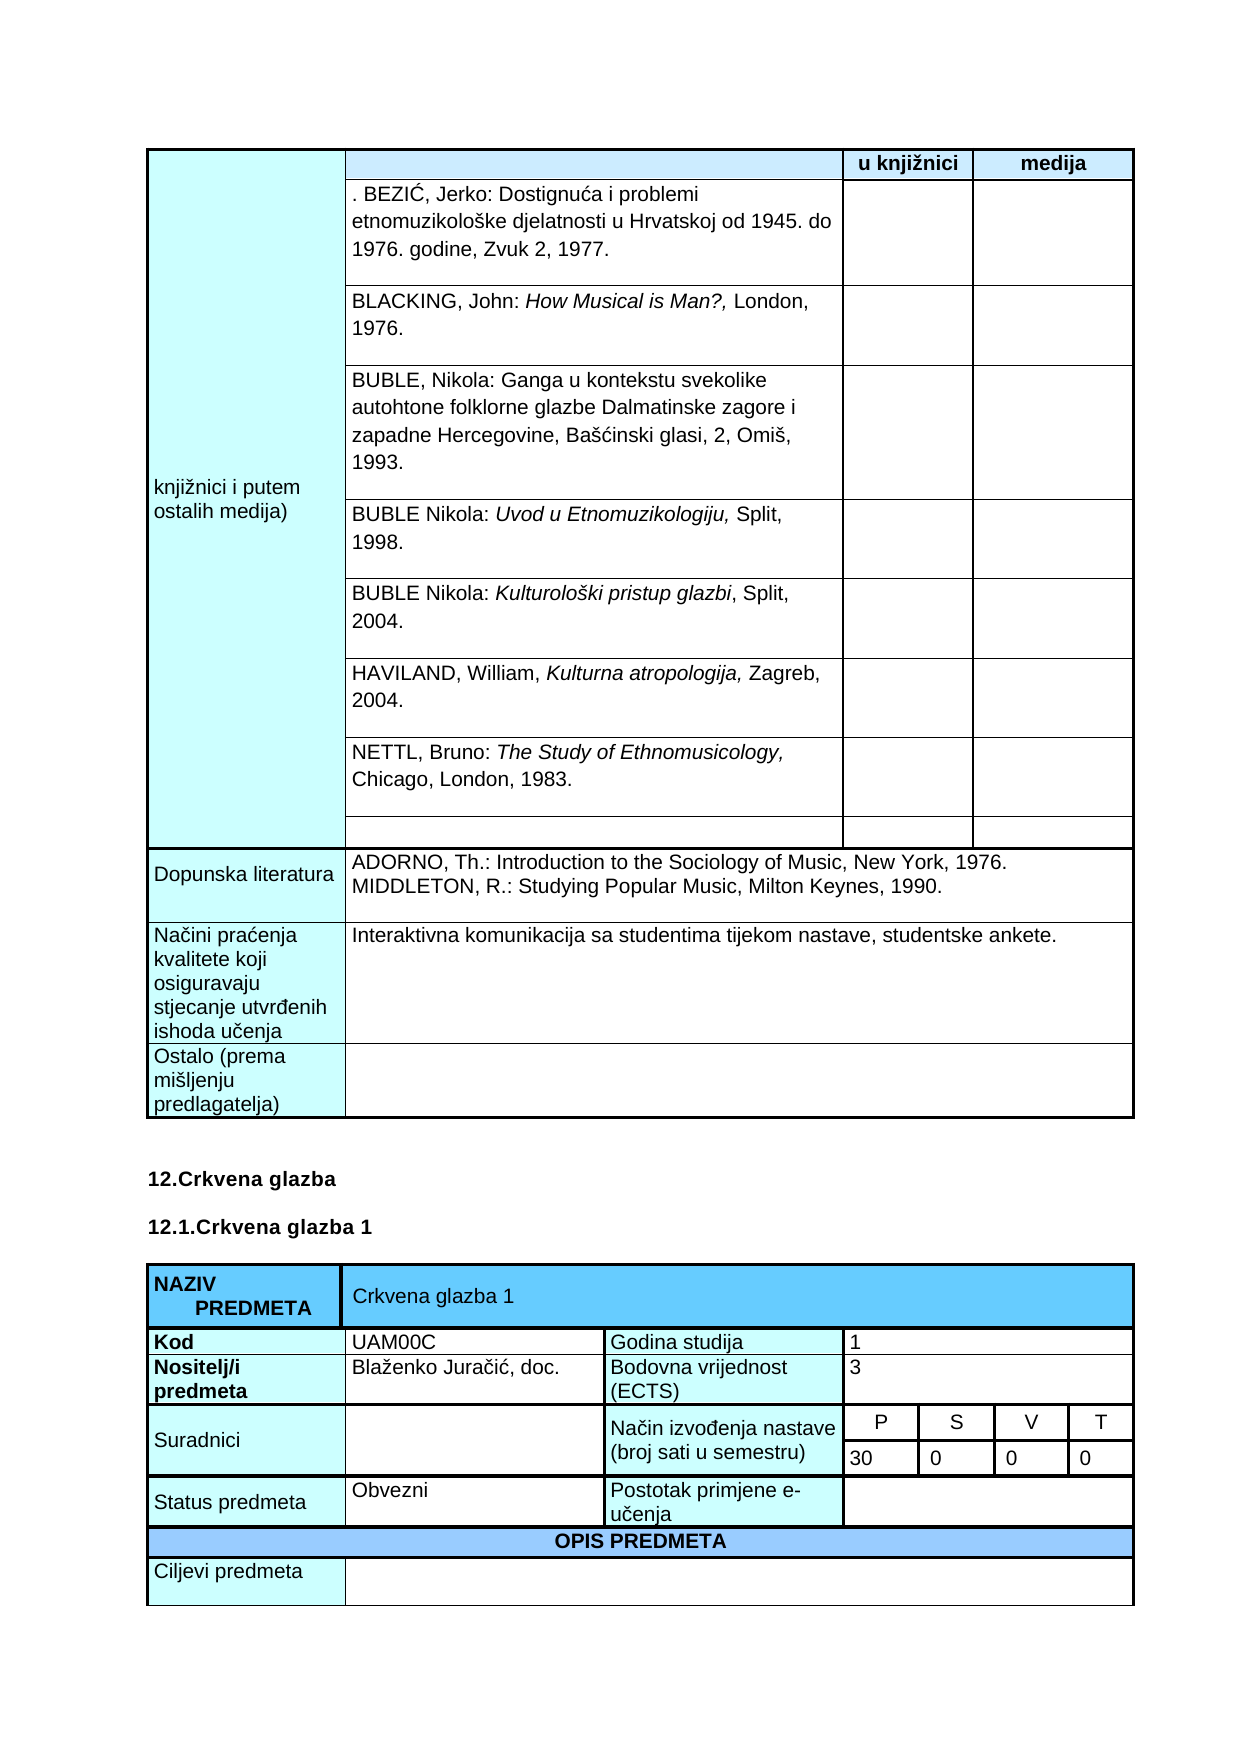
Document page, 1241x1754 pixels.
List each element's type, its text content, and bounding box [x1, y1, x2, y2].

table_cell [844, 817, 972, 847]
table_cell [844, 579, 972, 657]
table_cell [974, 659, 1132, 737]
table_cell [346, 817, 842, 847]
table_cell [974, 579, 1132, 657]
table_cell [974, 738, 1132, 816]
table_cell Ostalo (prema mišljenju predlagatelja) [149, 1044, 345, 1116]
table_cell [845, 1478, 1132, 1525]
table_cell BUBLE Nikola: Uvod u Etnomuzikologiju, Split, 1998. [346, 500, 842, 578]
table_cell Obvezni [346, 1478, 603, 1525]
table_cell [974, 181, 1132, 285]
text 12.Crkvena glazba [148, 1167, 1093, 1191]
table_cell [346, 1559, 1132, 1605]
table_cell [844, 366, 972, 499]
table_header Crkvena glazba 1 [343, 1266, 1132, 1326]
table_cell 0 [1070, 1442, 1132, 1474]
table_cell HAVILAND, William, Kulturna atropologija, Zagreb, 2004. [346, 659, 842, 737]
table_cell [346, 1406, 603, 1474]
table_cell knjižnici i putem ostalih medija) [149, 151, 345, 847]
text 12.1.Crkvena glazba 1 [148, 1215, 1093, 1239]
table_cell NETTL, Bruno: The Study of Ethnomusicology, Chicago, London, 1983. [346, 738, 842, 816]
table_cell [974, 366, 1132, 499]
table_cell OPIS PREDMETA [149, 1529, 1132, 1556]
table_cell Nositelj/i predmeta [149, 1355, 345, 1402]
table_cell [844, 738, 972, 816]
table_cell BUBLE, Nikola: Ganga u kontekstu svekolike autohtone folklorne glazbe Dalmatinske zagore i zapadne Hercegovine, Bašćinski glasi, 2, Omiš, 1993. [346, 366, 842, 499]
table_cell Godina studija [606, 1330, 842, 1353]
table_cell Blaženko Juračić, doc. [346, 1355, 603, 1402]
table_cell Status predmeta [149, 1478, 345, 1525]
table_cell 1 [845, 1330, 1132, 1353]
table_cell BUBLE Nikola: Kulturološki pristup glazbi, Split, 2004. [346, 579, 842, 657]
table_cell 30 [845, 1442, 917, 1474]
table_cell [844, 286, 972, 364]
table_cell 0 [920, 1442, 993, 1474]
table_cell [346, 151, 842, 178]
table_cell 3 [845, 1355, 1132, 1402]
table_cell [974, 286, 1132, 364]
table_cell BLACKING, John: How Musical is Man?, London, 1976. [346, 286, 842, 364]
table_cell Dopunska literatura [149, 850, 345, 922]
table_cell UAM00C [346, 1330, 603, 1353]
table_cell P [845, 1406, 917, 1438]
table_cell Način izvođenja nastave (broj sati u semestru) [606, 1406, 842, 1474]
table_cell [844, 500, 972, 578]
table_cell Ciljevi predmeta [149, 1559, 345, 1605]
table_cell T [1070, 1406, 1132, 1438]
table_cell u knjižnici [844, 151, 972, 178]
table_cell V [996, 1406, 1067, 1438]
table_cell medija [974, 151, 1132, 178]
table_cell [974, 817, 1132, 847]
table_cell Načini praćenja kvalitete koji osiguravaju stjecanje utvrđenih ishoda učenja [149, 923, 345, 1043]
table_cell [844, 181, 972, 285]
table_cell S [920, 1406, 993, 1438]
table_cell ADORNO, Th.: Introduction to the Sociology of Music, New York, 1976. MIDDLETON, R.: Studying Popular Music, Milton Keynes, 1990. [346, 850, 1132, 922]
table_cell [974, 500, 1132, 578]
table_cell Interaktivna komunikacija sa studentima tijekom nastave, studentske ankete. [346, 923, 1132, 1043]
table_cell [844, 659, 972, 737]
table_cell Suradnici [149, 1406, 345, 1474]
table_cell Kod [149, 1330, 345, 1353]
table_cell Postotak primjene e-učenja [606, 1478, 842, 1525]
table_header NAZIV PREDMETA [149, 1266, 339, 1326]
table_cell Bodovna vrijednost (ECTS) [606, 1355, 842, 1402]
table_cell 0 [996, 1442, 1067, 1474]
table_cell . BEZIĆ, Jerko: Dostignuća i problemi etnomuzikološke djelatnosti u Hrvatskoj od 1945. do 1976. godine, Zvuk 2, 1977. [346, 180, 842, 285]
table_cell [346, 1044, 1132, 1116]
